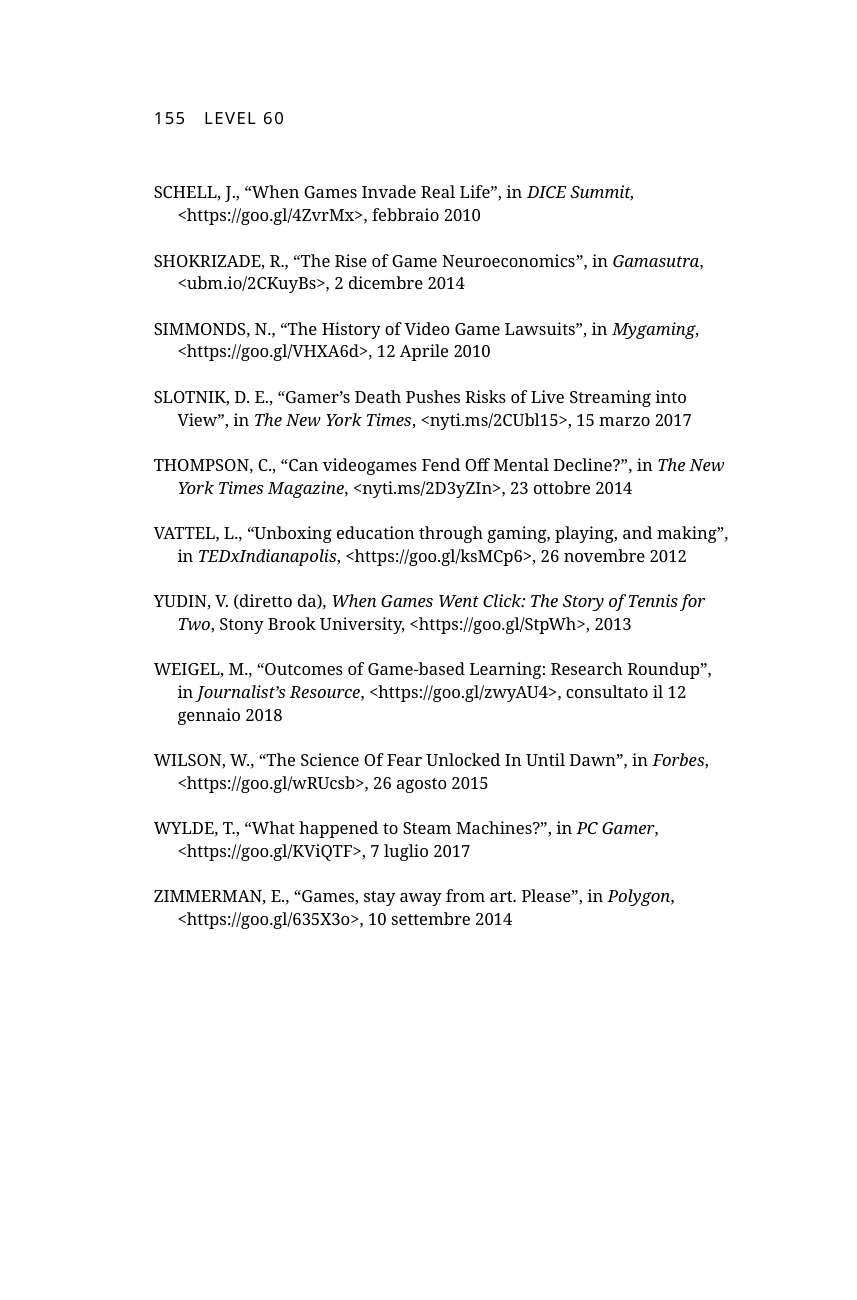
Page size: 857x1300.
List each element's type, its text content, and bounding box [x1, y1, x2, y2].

text VATTEL, L., “Unboxing education through gaming, playing, and making”, in TEDxIndianapolis, <https://goo.gl/ksMCp6>, 26 novembre 2012 [153, 522, 732, 567]
text THOMPSON, C., “Can videogames Fend Off Mental Decline?”, in The New York Times Magazine, <nyti.ms/2D3yZIn>, 23 ottobre 2014 [153, 454, 732, 499]
text YUDIN, V. (diretto da), When Games Went Click: The Story of Tennis for Two, Stony Brook University, <https://goo.gl/StpWh>, 2013 [153, 590, 732, 635]
text SLOTNIK, D. E., “Gamer’s Death Pushes Risks of Live Streaming into View”, in The New York Times, <nyti.ms/2CUbl15>, 15 marzo 2017 [153, 386, 732, 431]
text SHOKRIZADE, R., “The Rise of Game Neuroeconomics”, in Gamasutra, <ubm.io/2CKuyBs>, 2 dicembre 2014 [153, 249, 732, 295]
text WEIGEL, M., “Outcomes of Game-based Learning: Research Roundup”, in Journalist’s Resource, <https://goo.gl/zwyAU4>, consultato il 12 gennaio 2018 [153, 658, 732, 726]
text SIMMONDS, N., “The History of Video Game Lawsuits”, in Mygaming, <https://goo.gl/VHXA6d>, 12 Aprile 2010 [153, 317, 732, 363]
text WYLDE, T., “What happened to Steam Machines?”, in PC Gamer, <https://goo.gl/KViQTF>, 7 luglio 2017 [153, 817, 732, 862]
text SCHELL, J., “When Games Invade Real Life”, in DICE Summit, <https://goo.gl/4ZvrMx>, febbraio 2010 [153, 181, 732, 227]
text ZIMMERMAN, E., “Games, stay away from art. Please”, in Polygon, <https://goo.gl/635X3o>, 10 settembre 2014 [153, 885, 732, 931]
text WILSON, W., “The Science Of Fear Unlocked In Until Dawn”, in Forbes, <https://goo.gl/wRUcsb>, 26 agosto 2015 [153, 749, 732, 794]
